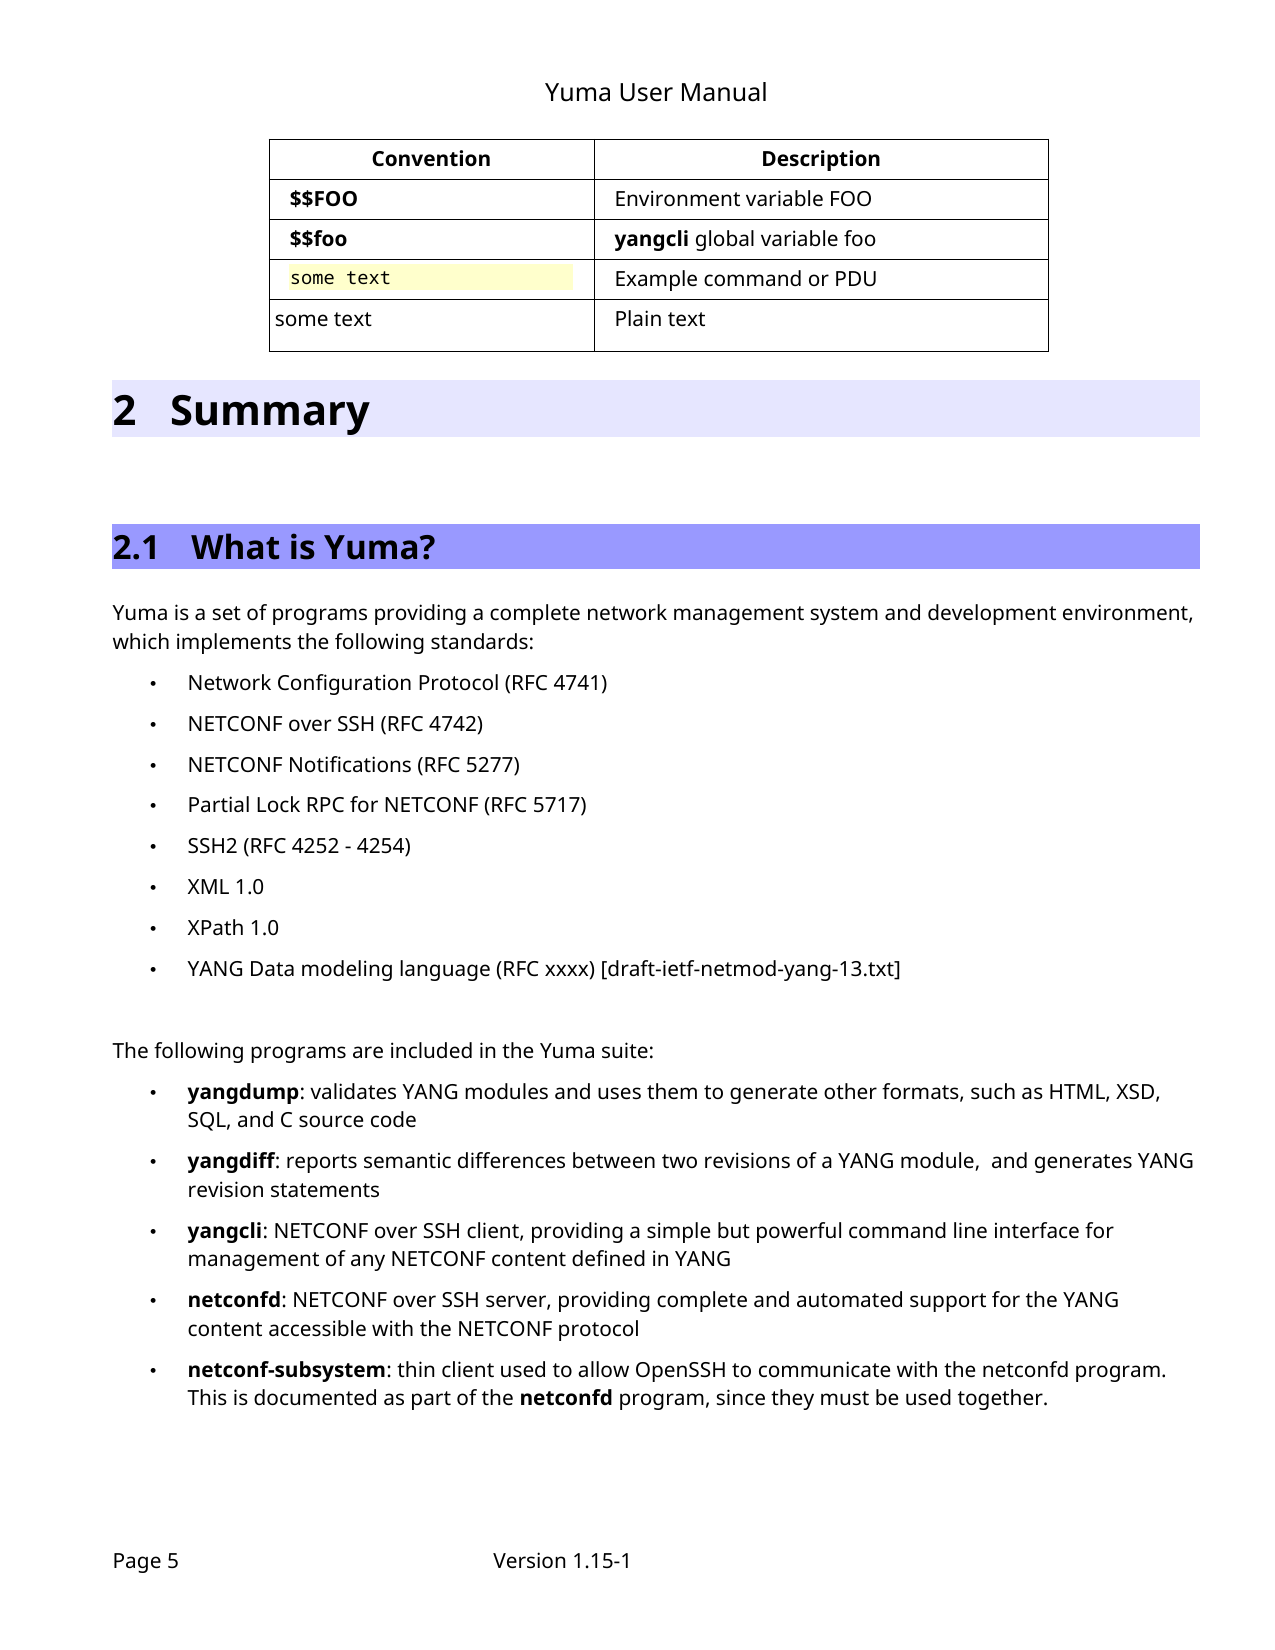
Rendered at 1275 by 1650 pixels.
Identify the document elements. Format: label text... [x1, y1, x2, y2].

list XML 1.0 [150, 872, 1200, 901]
table_cell $$FOO [270, 180, 594, 218]
text Yuma is a set of programs providing a complete network management system and development environment, which implements the following standards: [112, 598, 1200, 655]
list yangcli: NETCONF over SSH client, providing a simple but powerful command line interface for management of any NETCONF content defined in YANG [150, 1216, 1200, 1273]
list NETCONF over SSH (RFC 4742) [150, 709, 1200, 737]
list netconf-subsystem: thin client used to allow OpenSSH to communicate with the netconfd program. This is documented as part of the netconfd program, since they must be used together. [150, 1355, 1200, 1412]
list yangdiff: reports semantic differences between two revisions of a YANG module, and generates YANG revision statements [150, 1147, 1200, 1203]
list YANG Data modeling language (RFC xxxx) [draft-ietf-netmod-yang-13.txt] [150, 954, 1200, 983]
text The following programs are included in the Yuma suite: [112, 1036, 1200, 1065]
table_header Convention [270, 140, 594, 178]
list yangdump: validates YANG modules and uses them to generate other formats, such as HTML, XSD, SQL, and C source code [150, 1077, 1200, 1134]
list XPath 1.0 [150, 913, 1200, 942]
subtitle Summary [112, 380, 1200, 437]
list Partial Lock RPC for NETCONF (RFC 5717) [150, 791, 1200, 819]
table_cell some text [270, 300, 594, 351]
table_cell some text [270, 260, 594, 298]
list Network Configuration Protocol (RFC 4741) [150, 668, 1200, 696]
table_header Description [595, 140, 1048, 178]
table_cell $$foo [270, 220, 594, 258]
table_cell Plain text [595, 300, 1048, 351]
list SSH2 (RFC 4252 - 4254) [150, 832, 1200, 860]
table_cell Example command or PDU [595, 260, 1048, 298]
list NETCONF Notifications (RFC 5277) [150, 750, 1200, 778]
subtitle What is Yuma? [112, 524, 1200, 569]
list netconfd: NETCONF over SSH server, providing complete and automated support for the YANG content accessible with the NETCONF protocol [150, 1285, 1200, 1342]
table_cell yangcli global variable foo [595, 220, 1048, 258]
table_cell Environment variable FOO [595, 180, 1048, 218]
